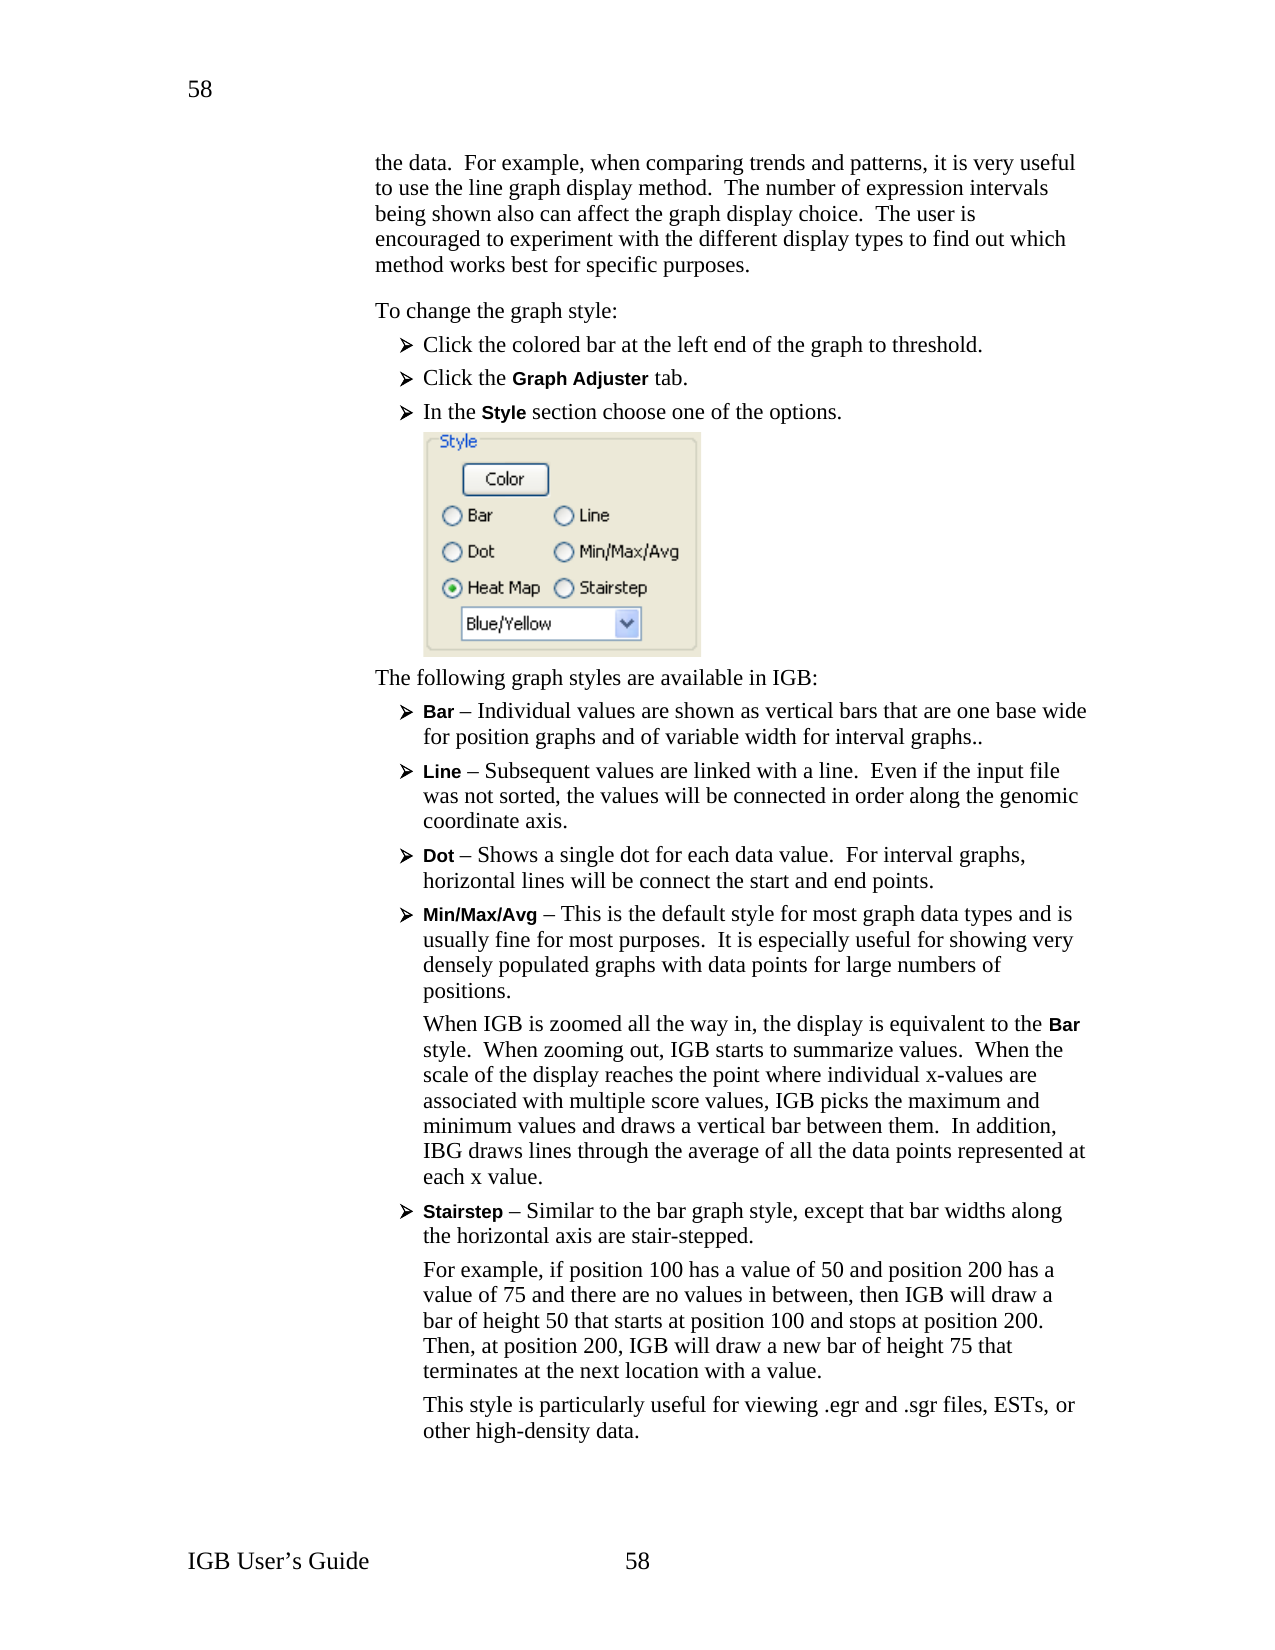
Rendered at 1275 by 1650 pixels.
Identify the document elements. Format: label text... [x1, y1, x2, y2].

list Click the Graph Adjuster tab. [399, 365, 1087, 391]
list In the Style section choose one of the options. [399, 399, 1087, 424]
text the data. For example, when comparing trends and patterns, it is very useful to use the line graph display method. The number of expression intervals being shown also can affect the graph display choice. The user is encouraged to experiment with the different display types to find out which method works best for specific purposes. [375, 150, 1087, 277]
list Bar – Individual values are shown as vertical bars that are one base wide for position graphs and of variable width for interval graphs.. [399, 698, 1087, 749]
list Min/Max/Avg – This is the default style for most graph data types and is usually fine for most purposes. It is especially useful for showing very densely populated graphs with data points for large numbers of positions. [399, 901, 1087, 1003]
list Stairstep – Similar to the bar graph style, except that bar widths along the horizontal axis are stair-stepped. [399, 1198, 1087, 1248]
list Line – Subsequent values are linked with a line. Even if the input file was not sorted, the values will be connected in order along the genomic coordinate axis. [399, 758, 1087, 834]
text To change the graph style: [375, 298, 1087, 323]
list Dot – Shows a single dot for each data value. For interval graphs, horizontal lines will be connect the start and end points. [399, 842, 1087, 893]
list When IGB is zoomed all the way in, the display is equivalent to the Bar style. When zooming out, IGB starts to summarize values. When the scale of the display reaches the point where individual x-values are associated with multiple score values, IGB picks the maximum and minimum values and draws a vertical bar between them. In addition, IBG draws lines through the average of all the data points represented at each x value. [399, 1011, 1087, 1189]
picture [422, 432, 702, 657]
list For example, if position 100 has a value of 50 and position 200 has a value of 75 and there are no values in between, then IGB will draw a bar of height 50 that starts at position 100 and stops at position 200. Then, at position 200, IGB will draw a new bar of height 75 that terminates at the next location with a value. [399, 1257, 1087, 1384]
list Click the colored bar at the left end of the graph to threshold. [399, 332, 1087, 357]
text The following graph styles are available in IGB: [375, 665, 1087, 690]
list This style is particularly useful for viewing .egr and .sgr files, ESTs, or other high-density data. [399, 1392, 1087, 1443]
